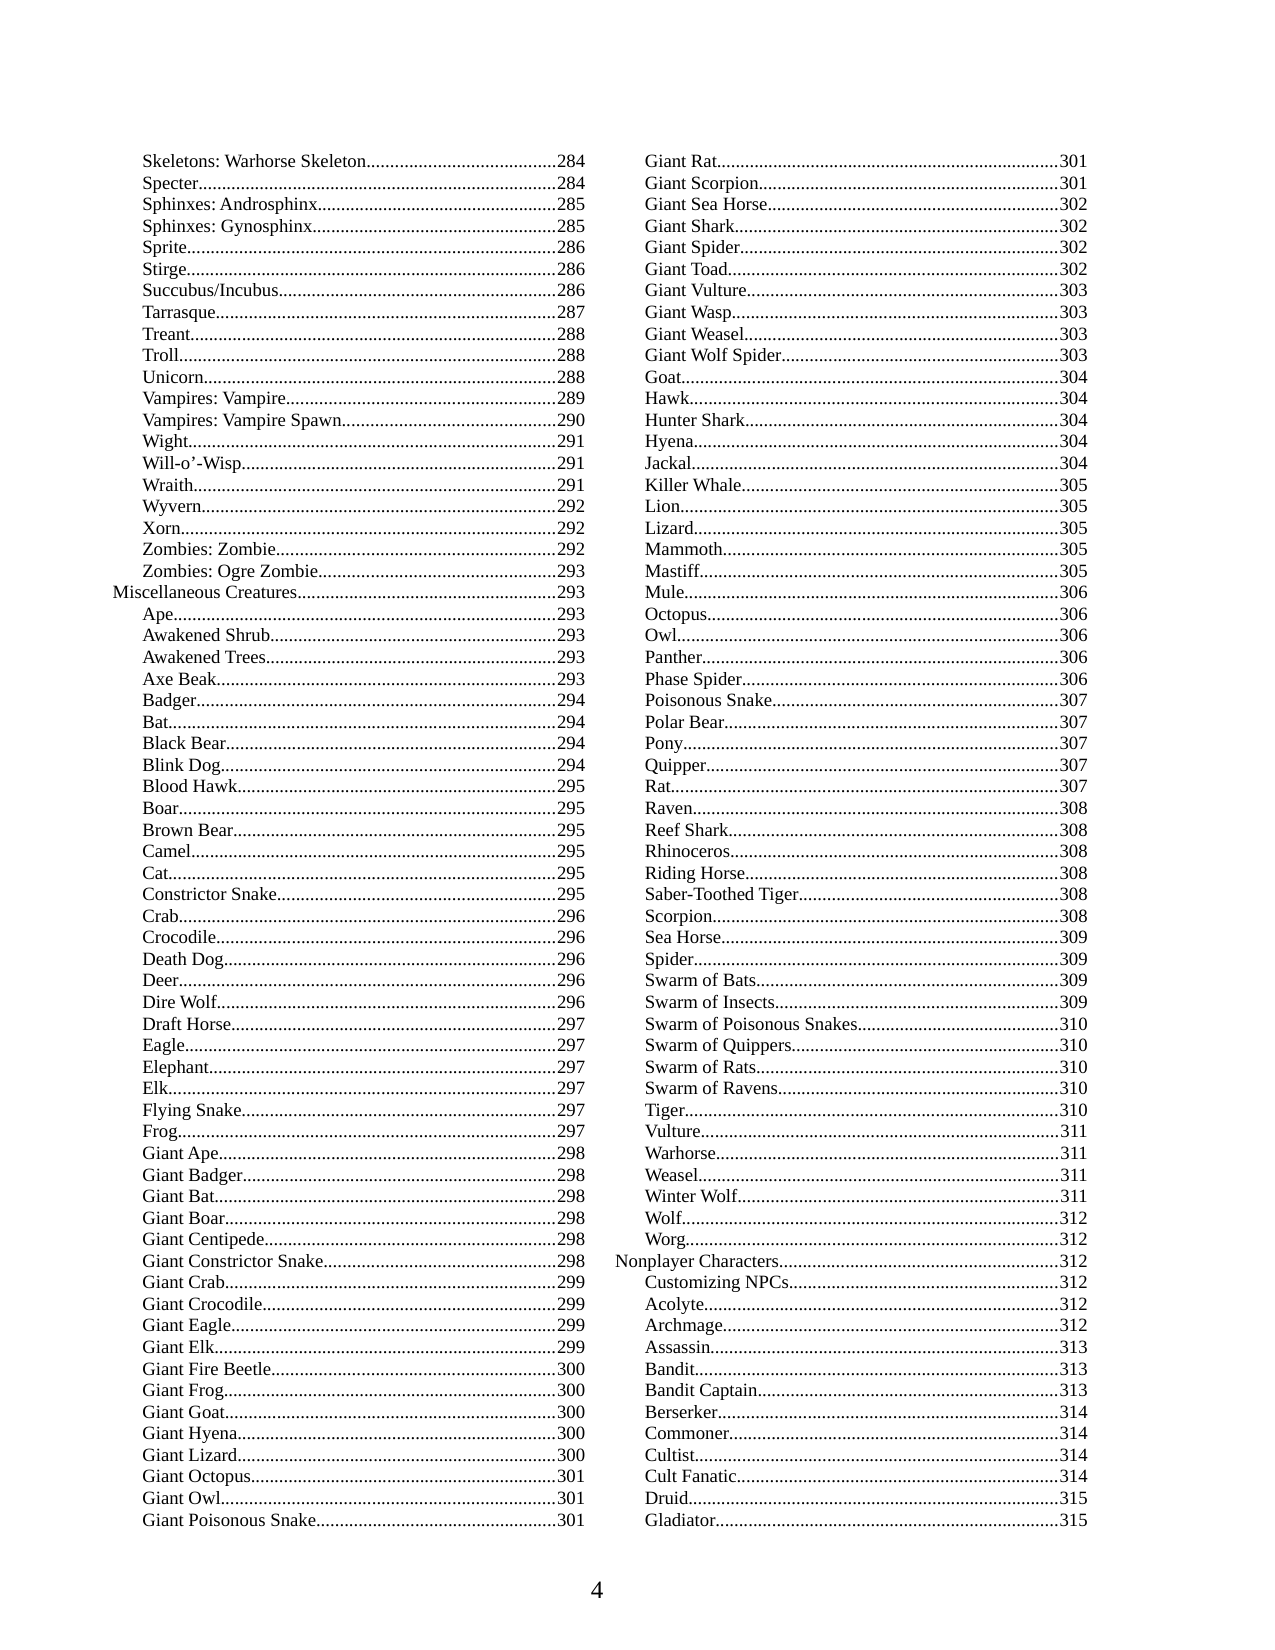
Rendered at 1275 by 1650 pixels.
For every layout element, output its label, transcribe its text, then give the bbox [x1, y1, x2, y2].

text Eagle 297 [142, 1034, 585, 1056]
text Giant Goat 300 [142, 1401, 585, 1422]
text Awakened Trees 293 [142, 646, 585, 667]
text Cult Fanatic 314 [644, 1465, 1087, 1487]
text Wraith 291 [142, 473, 585, 495]
text Owl 306 [644, 624, 1087, 646]
text Giant Scorpion 301 [644, 172, 1087, 193]
text Specter 284 [142, 172, 585, 193]
text Panther 306 [644, 646, 1087, 667]
text Giant Crab 299 [142, 1271, 585, 1293]
text Spider 309 [644, 948, 1087, 969]
text Giant Crocodile 299 [142, 1293, 585, 1314]
text Brown Bear 295 [142, 818, 585, 840]
text Troll 288 [142, 344, 585, 366]
text Nonplayer Characters 312 [615, 1250, 1087, 1271]
text Giant Poisonous Snake 301 [142, 1508, 585, 1530]
text Axe Beak 293 [142, 667, 585, 689]
text Jackal 304 [644, 452, 1087, 473]
text Mammoth 305 [644, 538, 1087, 560]
text Blood Hawk 295 [142, 775, 585, 797]
text Lizard 305 [644, 517, 1087, 538]
text Weasel 311 [644, 1163, 1087, 1185]
text Scorpion 308 [644, 905, 1087, 926]
text Swarm of Poisonous Snakes 310 [644, 1012, 1087, 1034]
text Frog 297 [142, 1120, 585, 1142]
text Hawk 304 [644, 387, 1087, 409]
text Giant Shark 302 [644, 215, 1087, 236]
text Succubus/Incubus 286 [142, 279, 585, 301]
text Saber-Toothed Tiger 308 [644, 883, 1087, 905]
text Giant Bat 298 [142, 1185, 585, 1207]
text Phase Spider 306 [644, 667, 1087, 689]
text Worg 312 [644, 1228, 1087, 1250]
text Giant Octopus 301 [142, 1465, 585, 1487]
text Cultist 314 [644, 1444, 1087, 1465]
text Giant Badger 298 [142, 1163, 585, 1185]
text Assassin 313 [644, 1336, 1087, 1357]
text Riding Horse 308 [644, 862, 1087, 883]
text Lion 305 [644, 495, 1087, 517]
text Hyena 304 [644, 430, 1087, 452]
text Customizing NPCs 312 [644, 1271, 1087, 1293]
text Elephant 297 [142, 1056, 585, 1077]
text Crocodile 296 [142, 926, 585, 948]
text Giant Sea Horse 302 [644, 193, 1087, 215]
text Giant Ape 298 [142, 1142, 585, 1163]
text Polar Bear 307 [644, 711, 1087, 732]
text Will-o’-Wisp 291 [142, 452, 585, 473]
text Poisonous Snake 307 [644, 689, 1087, 711]
text Badger 294 [142, 689, 585, 711]
text Giant Eagle 299 [142, 1314, 585, 1336]
text Rhinoceros 308 [644, 840, 1087, 862]
text Acolyte 312 [644, 1293, 1087, 1314]
text Octopus 306 [644, 603, 1087, 624]
text Reef Shark 308 [644, 818, 1087, 840]
text Swarm of Insects 309 [644, 991, 1087, 1012]
text Commoner 314 [644, 1422, 1087, 1444]
text Bat 294 [142, 711, 585, 732]
text Giant Weasel 303 [644, 322, 1087, 344]
text Treant 288 [142, 322, 585, 344]
text Wyvern 292 [142, 495, 585, 517]
text Giant Owl 301 [142, 1487, 585, 1508]
text Unicorn 288 [142, 366, 585, 387]
text Vampires: Vampire Spawn 290 [142, 409, 585, 430]
text Camel 295 [142, 840, 585, 862]
text Giant Wolf Spider 303 [644, 344, 1087, 366]
text Crab 296 [142, 905, 585, 926]
text Skeletons: Warhorse Skeleton 284 [142, 150, 585, 172]
text Druid 315 [644, 1487, 1087, 1508]
text Swarm of Quippers 310 [644, 1034, 1087, 1056]
text Berserker 314 [644, 1401, 1087, 1422]
text Giant Rat 301 [644, 150, 1087, 172]
text Stirge 286 [142, 258, 585, 279]
text Vampires: Vampire 289 [142, 387, 585, 409]
text Giant Elk 299 [142, 1336, 585, 1357]
text Draft Horse 297 [142, 1012, 585, 1034]
text Giant Spider 302 [644, 236, 1087, 258]
text Wolf 312 [644, 1207, 1087, 1228]
text Hunter Shark 304 [644, 409, 1087, 430]
text Elk 297 [142, 1077, 585, 1099]
text Giant Hyena 300 [142, 1422, 585, 1444]
text Mastiff 305 [644, 560, 1087, 581]
text Sea Horse 309 [644, 926, 1087, 948]
text Giant Vulture 303 [644, 279, 1087, 301]
text Giant Frog 300 [142, 1379, 585, 1401]
text Cat 295 [142, 862, 585, 883]
text Sphinxes: Gynosphinx 285 [142, 215, 585, 236]
text Wight 291 [142, 430, 585, 452]
text Rat 307 [644, 775, 1087, 797]
text Sphinxes: Androsphinx 285 [142, 193, 585, 215]
text Giant Boar 298 [142, 1207, 585, 1228]
text Archmage 312 [644, 1314, 1087, 1336]
text Boar 295 [142, 797, 585, 818]
text Dire Wolf 296 [142, 991, 585, 1012]
text Death Dog 296 [142, 948, 585, 969]
text Ape 293 [142, 603, 585, 624]
text Killer Whale 305 [644, 473, 1087, 495]
text Sprite 286 [142, 236, 585, 258]
text Mule 306 [644, 581, 1087, 603]
text Pony 307 [644, 732, 1087, 754]
text Giant Fire Beetle 300 [142, 1357, 585, 1379]
text Gladiator 315 [644, 1508, 1087, 1530]
text Quipper 307 [644, 754, 1087, 775]
text Bandit 313 [644, 1357, 1087, 1379]
text Tiger 310 [644, 1099, 1087, 1120]
text Giant Lizard 300 [142, 1444, 585, 1465]
text Deer 296 [142, 969, 585, 991]
text Bandit Captain 313 [644, 1379, 1087, 1401]
text Goat 304 [644, 366, 1087, 387]
text Giant Centipede 298 [142, 1228, 585, 1250]
text Zombies: Zombie 292 [142, 538, 585, 560]
text Warhorse 311 [644, 1142, 1087, 1163]
text Giant Constrictor Snake 298 [142, 1250, 585, 1271]
text Vulture 311 [644, 1120, 1087, 1142]
text Xorn 292 [142, 517, 585, 538]
text Swarm of Ravens 310 [644, 1077, 1087, 1099]
text Blink Dog 294 [142, 754, 585, 775]
text Zombies: Ogre Zombie 293 [142, 560, 585, 581]
text Raven 308 [644, 797, 1087, 818]
text Winter Wolf 311 [644, 1185, 1087, 1207]
text Miscellaneous Creatures 293 [112, 581, 585, 603]
text Swarm of Bats 309 [644, 969, 1087, 991]
text Giant Wasp 303 [644, 301, 1087, 322]
text Tarrasque 287 [142, 301, 585, 322]
text Swarm of Rats 310 [644, 1056, 1087, 1077]
text Black Bear 294 [142, 732, 585, 754]
text Constrictor Snake 295 [142, 883, 585, 905]
text Awakened Shrub 293 [142, 624, 585, 646]
text Flying Snake 297 [142, 1099, 585, 1120]
text Giant Toad 302 [644, 258, 1087, 279]
